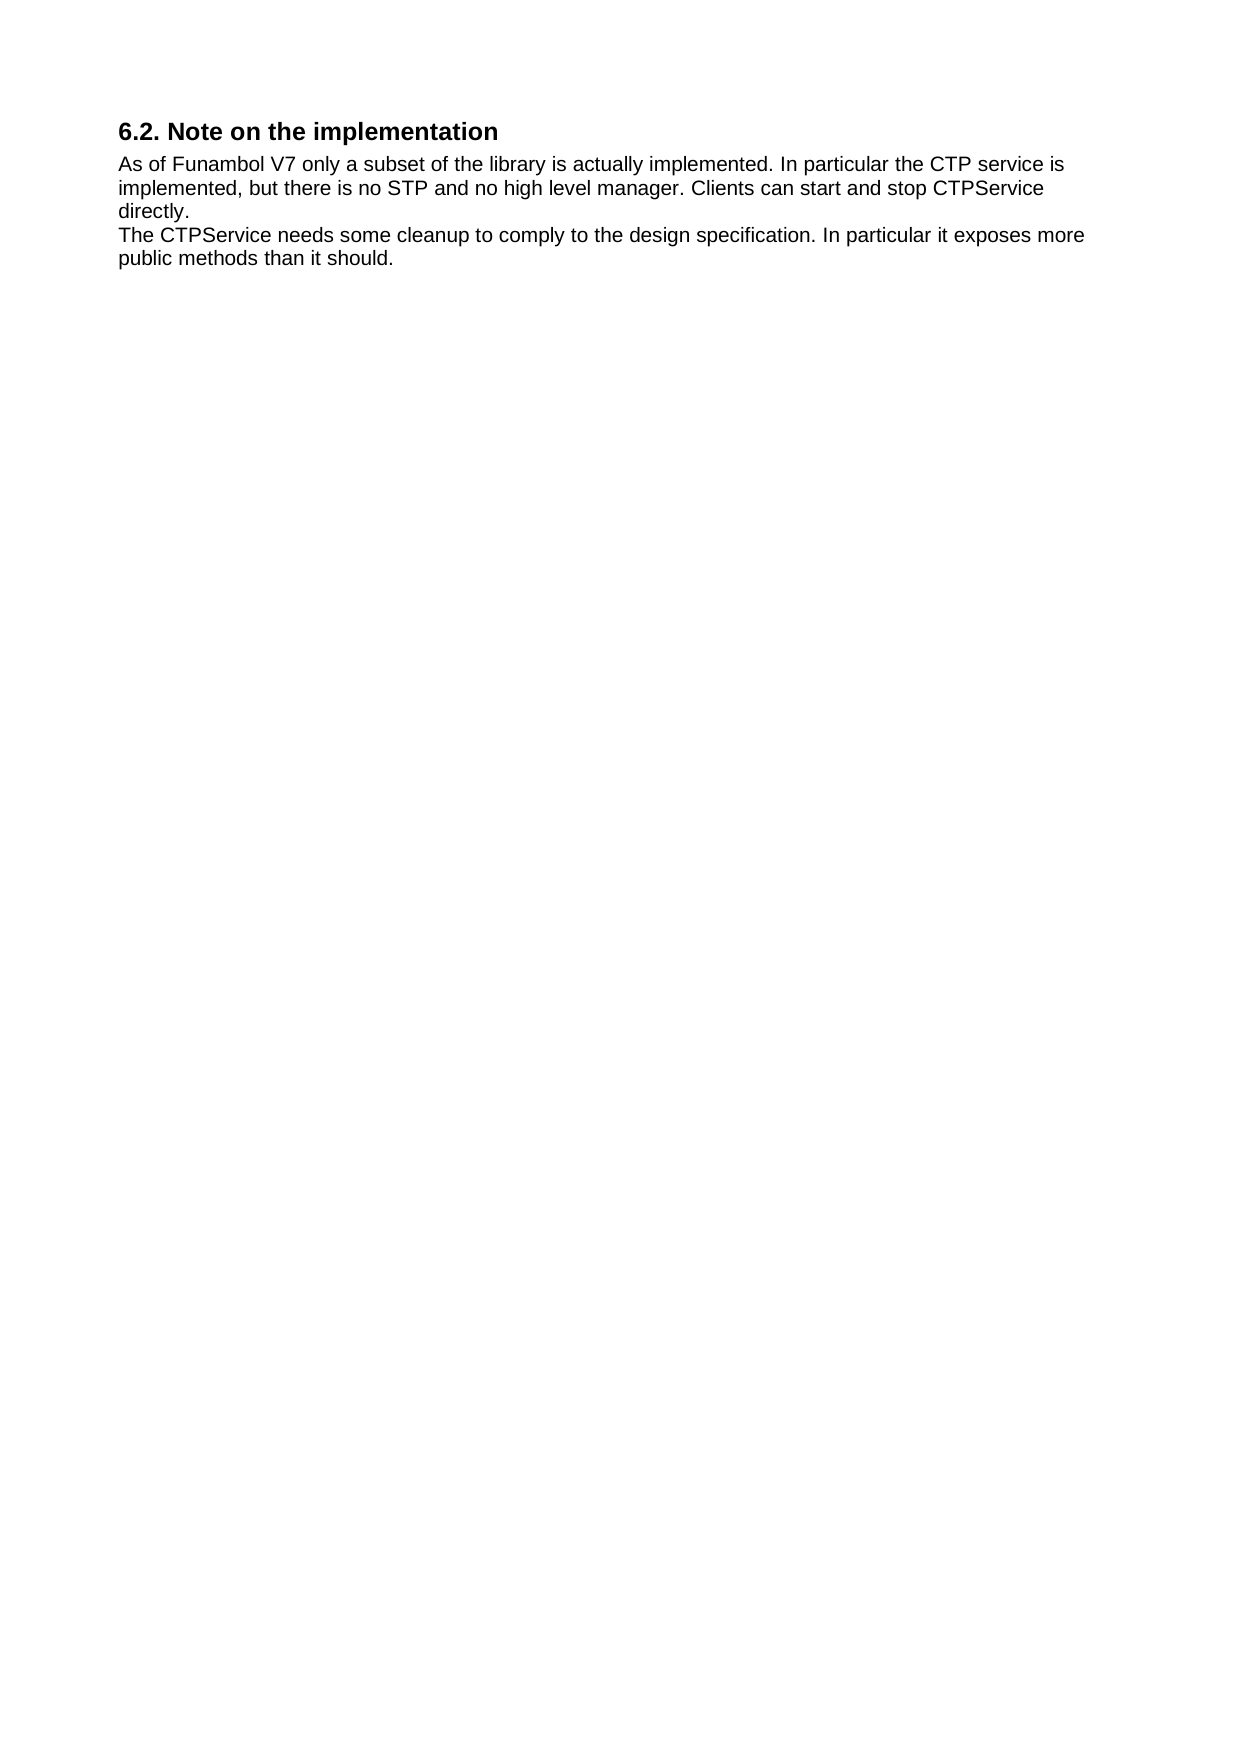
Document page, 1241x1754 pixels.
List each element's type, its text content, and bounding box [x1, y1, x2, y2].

text As of Funambol V7 only a subset of the library is actually implemented. In particular the CTP service is implemented, but there is no STP and no high level manager. Clients can start and stop CTPService directly. [118, 152, 1122, 223]
subtitle Note on the implementation [118, 118, 1122, 146]
text The CTPService needs some cleanup to comply to the design specification. In particular it exposes more public methods than it should. [118, 223, 1122, 270]
